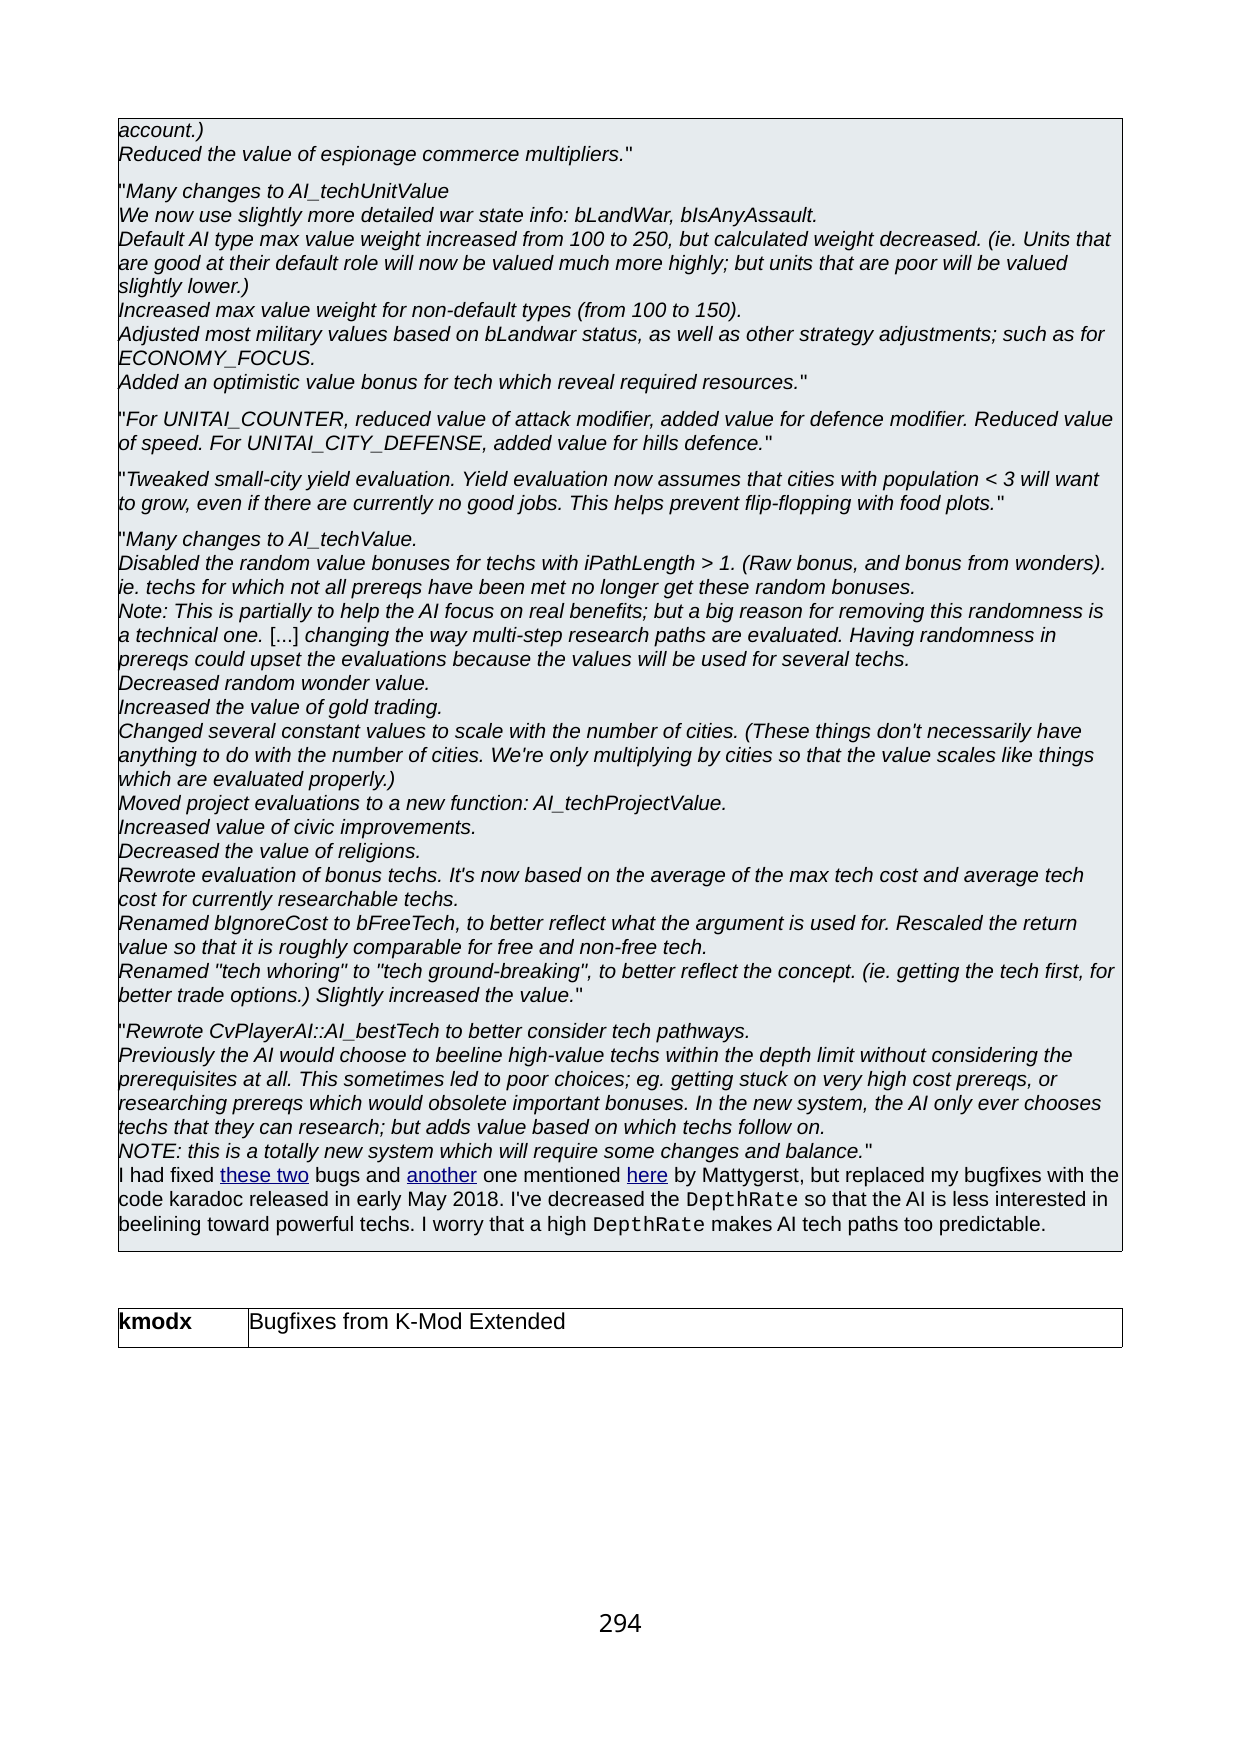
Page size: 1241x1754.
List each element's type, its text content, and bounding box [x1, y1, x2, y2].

table_header kmodx [119, 1309, 248, 1347]
table_header Bugfixes from K-Mod Extended [249, 1309, 1122, 1347]
table_cell account.) Reduced the value of espionage commerce multipliers." "Many changes to AI_techUnitValue We now use slightly more detailed war state info: bLandWar, bIsAnyAssault. Default AI type max value weight increased from 100 to 250, but calculated weight decreased. (ie. Units that are good at their default role will now be valued much more highly; but units that are poor will be valued slightly lower.) Increased max value weight for non-default types (from 100 to 150). Adjusted most military values based on bLandwar status, as well as other strategy adjustments; such as for ECONOMY_FOCUS. Added an optimistic value bonus for tech which reveal required resources." "For UNITAI_COUNTER, reduced value of attack modifier, added value for defence modifier. Reduced value of speed. For UNITAI_CITY_DEFENSE, added value for hills defence." "Tweaked small-city yield evaluation. Yield evaluation now assumes that cities with population < 3 will want to grow, even if there are currently no good jobs. This helps prevent flip-flopping with food plots." "Many changes to AI_techValue. Disabled the random value bonuses for techs with iPathLength > 1. (Raw bonus, and bonus from wonders). ie. techs for which not all prereqs have been met no longer get these random bonuses. Note: This is partially to help the AI focus on real benefits; but a big reason for removing this randomness is a technical one. [...] changing the way multi-step research paths are evaluated. Having randomness in prereqs could upset the evaluations because the values will be used for several techs. Decreased random wonder value. Increased the value of gold trading. Changed several constant values to scale with the number of cities. (These things don't necessarily have anything to do with the number of cities. We're only multiplying by cities so that the value scales like things which are evaluated properly.) Moved project evaluations to a new function: AI_techProjectValue. Increased value of civic improvements. Decreased the value of religions. Rewrote evaluation of bonus techs. It's now based on the average of the max tech cost and average tech cost for currently researchable techs. Renamed bIgnoreCost to bFreeTech, to better reflect what the argument is used for. Rescaled the return value so that it is roughly comparable for free and non-free tech. Renamed "tech whoring" to "tech ground-breaking", to better reflect the concept. (ie. getting the tech first, for better trade options.) Slightly increased the value." "Rewrote CvPlayerAI::AI_bestTech to better consider tech pathways. Previously the AI would choose to beeline high-value techs within the depth limit without considering the prerequisites at all. This sometimes led to poor choices; eg. getting stuck on very high cost prereqs, or researching prereqs which would obsolete important bonuses. In the new system, the AI only ever chooses techs that they can research; but adds value based on which techs follow on. NOTE: this is a totally new system which will require some changes and balance." I had fixed these two bugs and another one mentioned here by Mattygerst, but replaced my bugfixes with the code karadoc released in early May 2018. I've decreased the DepthRate so that the AI is less interested in beelining toward powerful techs. I worry that a high DepthRate makes AI tech paths too predictable. [119, 119, 1122, 1251]
